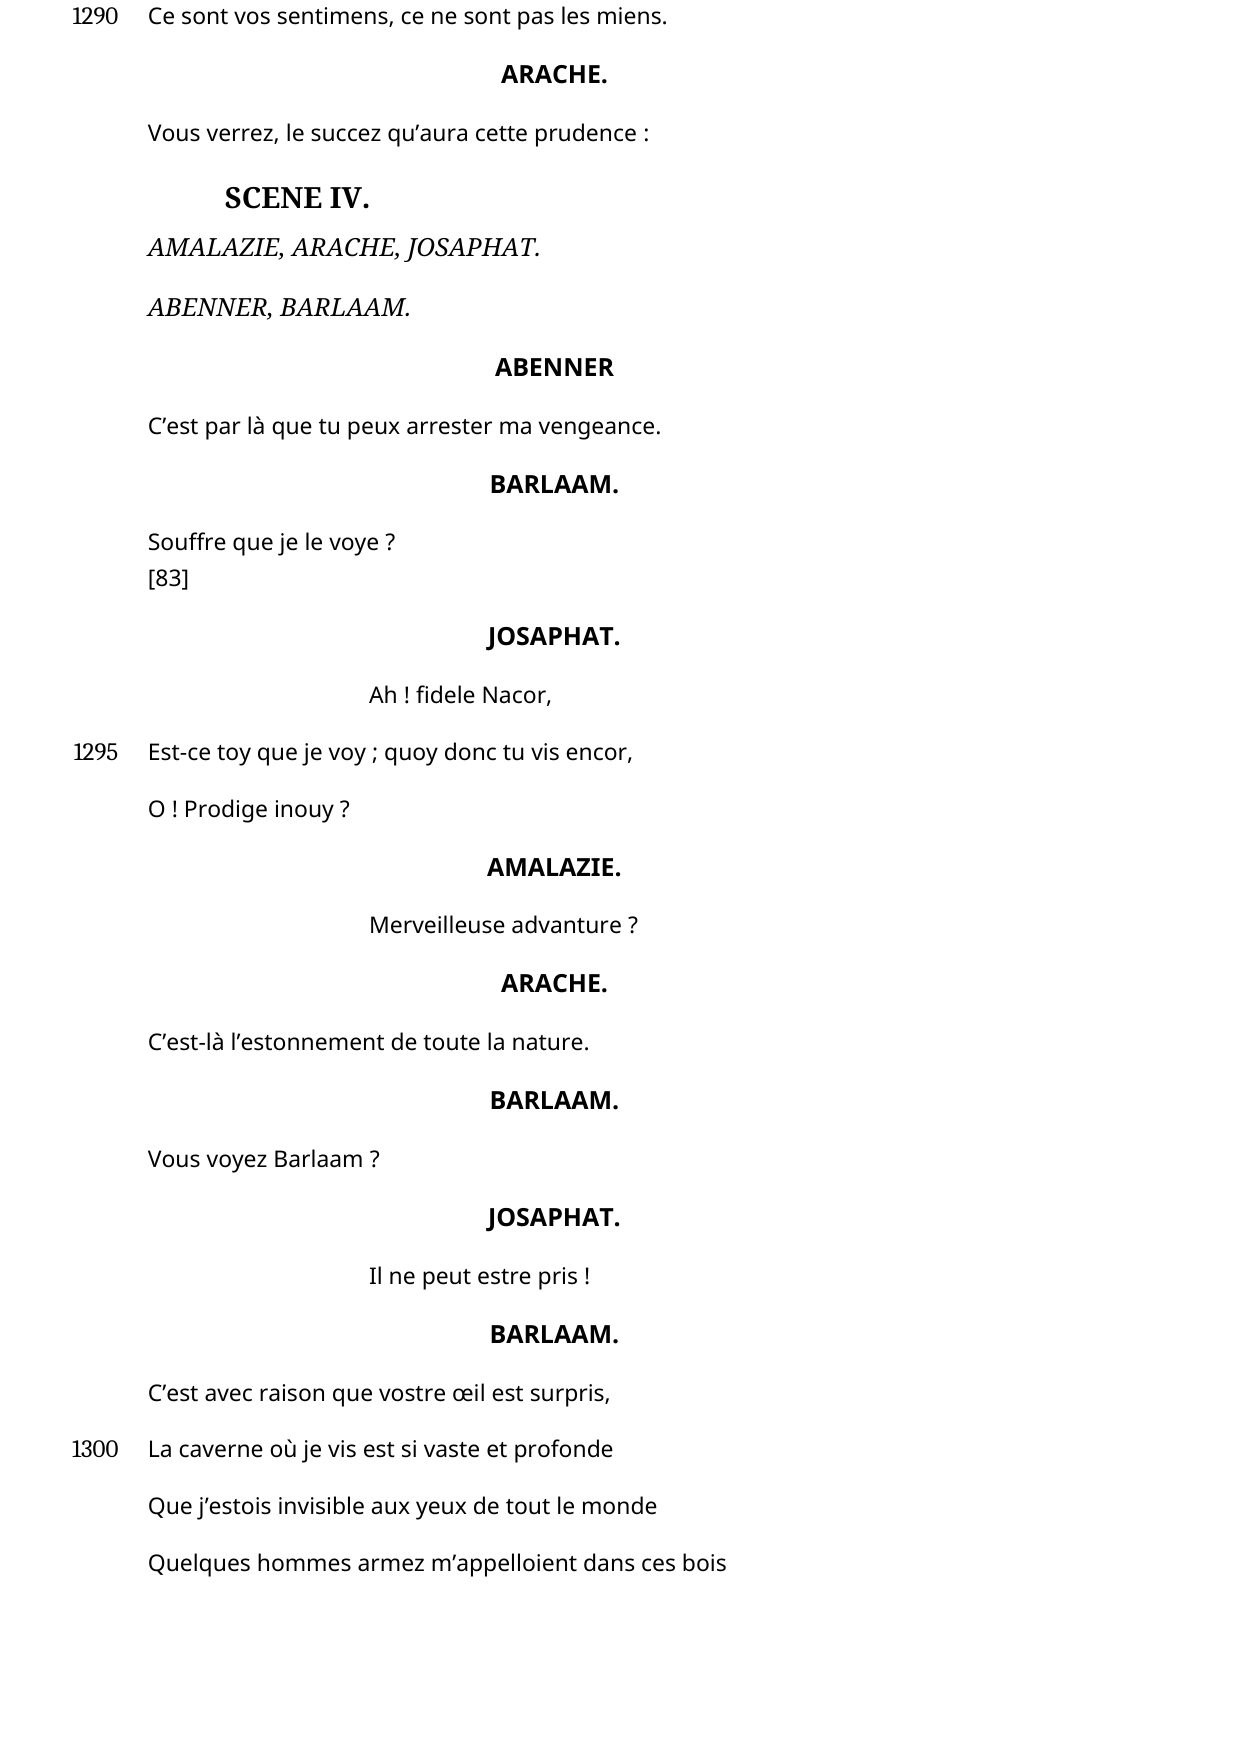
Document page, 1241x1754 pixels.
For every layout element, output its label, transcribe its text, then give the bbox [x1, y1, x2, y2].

text ARACHE. [148, 966, 961, 1000]
text JOSAPHAT. [148, 1200, 961, 1234]
text C’est-là l’estonnement de toute la nature. [148, 1026, 961, 1057]
text Que j’estois invisible aux yeux de tout le monde [148, 1490, 961, 1521]
text Vous verrez, le succez qu’aura cette prudence : [148, 117, 961, 148]
text ABENNER, BARLAAM. [148, 289, 961, 324]
text Vous voyez Barlaam ? [148, 1143, 961, 1174]
text AMALAZIE. [148, 849, 961, 883]
text SCENE IV. [224, 178, 961, 217]
text Merveilleuse advanture ? [295, 909, 961, 941]
text Ah ! fidele Nacor, [295, 679, 961, 710]
text Ce sont vos sentimens, ce ne sont pas les miens. [148, 0, 961, 31]
text Quelques hommes armez m’appelloient dans ces bois [148, 1547, 961, 1578]
text Est-ce toy que je voy ; quoy donc tu vis encor, [148, 736, 961, 767]
text ARACHE. [148, 57, 961, 91]
text O ! Prodige inouy ? [148, 793, 961, 824]
text BARLAAM. [148, 1316, 961, 1351]
text Il ne peut estre pris ! [295, 1260, 961, 1291]
text C’est avec raison que vostre œil est surpris, [148, 1376, 961, 1408]
text JOSAPHAT. [148, 619, 961, 653]
text BARLAAM. [148, 1083, 961, 1117]
text ABENNER [148, 349, 961, 384]
text AMALAZIE, ARACHE, JOSAPHAT. [148, 229, 961, 264]
text La caverne où je vis est si vaste et profonde [148, 1433, 961, 1464]
text C’est par là que tu peux arrester ma vengeance. [148, 409, 961, 441]
text BARLAAM. [148, 466, 961, 500]
text Souffre que je le voye ? [83] [148, 526, 961, 593]
